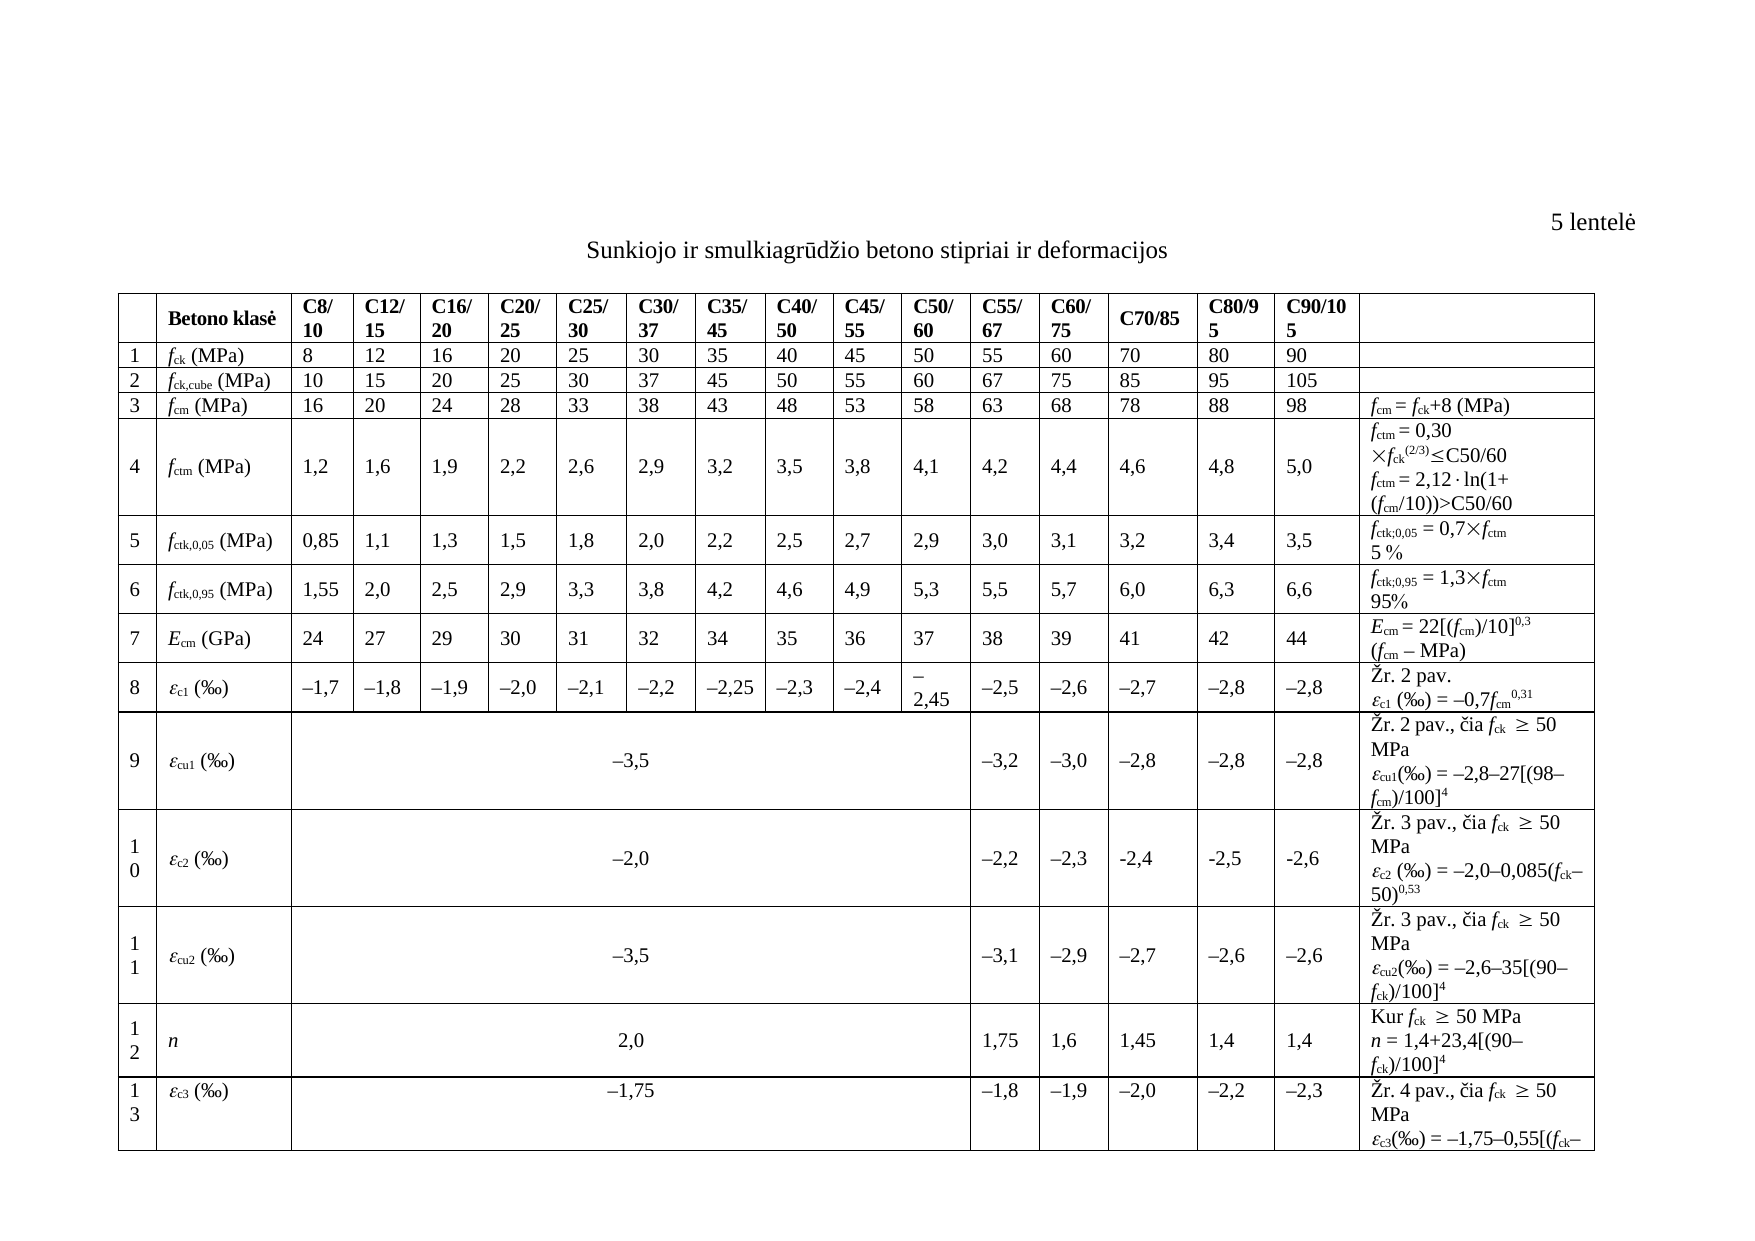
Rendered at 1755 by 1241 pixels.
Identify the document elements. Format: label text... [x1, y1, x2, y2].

table_header C35/45 [696, 294, 765, 342]
table_header C60/75 [1040, 294, 1108, 342]
table_cell [1360, 343, 1594, 367]
table_cell 25 [557, 343, 626, 367]
table_cell 6,6 [1275, 565, 1359, 613]
table_cell –2,1 [557, 663, 626, 711]
table_cell 42 [1198, 614, 1274, 662]
table_header C12/15 [354, 294, 420, 342]
table_cell –2,3 [766, 663, 833, 711]
table_cell 1,3 [421, 516, 488, 564]
table_cell 34 [696, 614, 765, 662]
table_cell 6 [119, 565, 156, 613]
table_cell 35 [766, 614, 833, 662]
table_cell 6,0 [1109, 565, 1197, 613]
table_cell 40 [766, 343, 833, 367]
table_header C25/30 [557, 294, 626, 342]
table_cell 4,4 [1040, 419, 1108, 515]
table_cell 1,6 [354, 419, 420, 515]
table_cell 24 [292, 614, 353, 662]
table_cell 30 [489, 614, 556, 662]
table_cell 2,2 [489, 419, 556, 515]
table_cell Ecm = 22[(fcm)/10]0,3 (fcm – MPa) [1360, 614, 1594, 662]
table_cell 39 [1040, 614, 1108, 662]
table_cell 45 [696, 368, 765, 392]
table_cell –1,8 [971, 1078, 1039, 1150]
table_cell 48 [766, 393, 833, 417]
table_cell 5,0 [1275, 419, 1359, 515]
table_cell Ecm (GPa) [157, 614, 291, 662]
table_cell 5,3 [902, 565, 970, 613]
table_header C50/60 [902, 294, 970, 342]
table_cell fcm = fck+8 (MPa) [1360, 393, 1594, 417]
table_cell –2,45 [902, 663, 970, 711]
table_cell 2,5 [421, 565, 488, 613]
table_cell 88 [1198, 393, 1274, 417]
table_cell 20 [489, 343, 556, 367]
table_cell 3,2 [1109, 516, 1197, 564]
table_cell 3,5 [766, 419, 833, 515]
table_cell 33 [557, 393, 626, 417]
table_cell 43 [696, 393, 765, 417]
table_cell 53 [834, 393, 901, 417]
table_cell 1,9 [421, 419, 488, 515]
table_cell 2,9 [489, 565, 556, 613]
table_cell –1,7 [292, 663, 353, 711]
table_cell 38 [627, 393, 695, 417]
table_cell 67 [971, 368, 1039, 392]
table_cell 2,0 [292, 1004, 970, 1076]
table_cell 12 [119, 1004, 156, 1076]
table_cell –2,6 [1275, 907, 1359, 1003]
table_cell ec1 (‰) [157, 663, 291, 711]
table_cell 1,5 [489, 516, 556, 564]
table_cell Žr. 2 pav. ec1 (‰) = –0,7fcm0,31 [1360, 663, 1594, 711]
table_header [119, 294, 156, 342]
table_cell 1,8 [557, 516, 626, 564]
table_cell –2,5 [971, 663, 1039, 711]
table_cell 31 [557, 614, 626, 662]
table_cell 3,5 [1275, 516, 1359, 564]
table_cell fctm = 0,30´fck(2/3)£C50/60 fctm = 2,12×ln(1+(fcm/10))>C50/60 [1360, 419, 1594, 515]
table_cell [1360, 368, 1594, 392]
table_cell 3,2 [696, 419, 765, 515]
table_header C45/55 [834, 294, 901, 342]
table_cell 5,5 [971, 565, 1039, 613]
table_cell 2,6 [557, 419, 626, 515]
table_cell fck,cube (MPa) [157, 368, 291, 392]
table_cell –2,6 [1198, 907, 1274, 1003]
table_cell 60 [902, 368, 970, 392]
table_cell –2,8 [1198, 663, 1274, 711]
table_cell 4,2 [696, 565, 765, 613]
table_cell 20 [354, 393, 420, 417]
table_cell 10 [292, 368, 353, 392]
table_cell –1,8 [354, 663, 420, 711]
table_cell 75 [1040, 368, 1108, 392]
table_cell 9 [119, 713, 156, 809]
table_cell –2,8 [1109, 713, 1197, 809]
table_header C20/25 [489, 294, 556, 342]
table_cell –3,5 [292, 713, 970, 809]
table_cell fck (MPa) [157, 343, 291, 367]
table_cell 1,4 [1198, 1004, 1274, 1076]
table_cell –2,6 [1040, 663, 1108, 711]
table_cell 3,0 [971, 516, 1039, 564]
table_cell 55 [834, 368, 901, 392]
table_cell fctk;0,95 = 1,3´fctm 95% [1360, 565, 1594, 613]
table_cell 3,4 [1198, 516, 1274, 564]
table_cell 55 [971, 343, 1039, 367]
table_cell –2,4 [834, 663, 901, 711]
table_cell 32 [627, 614, 695, 662]
table_header C16/20 [421, 294, 488, 342]
table_cell –2,2 [1198, 1078, 1274, 1150]
table_cell 5,7 [1040, 565, 1108, 613]
table_cell 16 [421, 343, 488, 367]
table_cell 3,8 [627, 565, 695, 613]
table_cell –2,2 [971, 810, 1039, 906]
table_cell –2,25 [696, 663, 765, 711]
table_cell 1,45 [1109, 1004, 1197, 1076]
table_cell –3,0 [1040, 713, 1108, 809]
table_cell 37 [627, 368, 695, 392]
table_cell fctm (MPa) [157, 419, 291, 515]
table_cell –2,9 [1040, 907, 1108, 1003]
table_cell 38 [971, 614, 1039, 662]
table_cell –2,3 [1040, 810, 1108, 906]
table_cell 28 [489, 393, 556, 417]
table_header C8/10 [292, 294, 353, 342]
table_cell 6,3 [1198, 565, 1274, 613]
table_cell 3,1 [1040, 516, 1108, 564]
table_cell –2,0 [292, 810, 970, 906]
table_cell 2,0 [354, 565, 420, 613]
table_cell 1 [119, 343, 156, 367]
table_header C90/105 [1275, 294, 1359, 342]
table_cell 3,3 [557, 565, 626, 613]
table_cell ecu2 (‰) [157, 907, 291, 1003]
table_cell -2,4 [1109, 810, 1197, 906]
table_cell 2,0 [627, 516, 695, 564]
table_cell 105 [1275, 368, 1359, 392]
table_cell fcm (MPa) [157, 393, 291, 417]
table_cell Žr. 3 pav., čia fck ³ 50 MPa ec2 (‰) = –2,0–0,085(fck–50)0,53 [1360, 810, 1594, 906]
table_cell 98 [1275, 393, 1359, 417]
table_cell –3,5 [292, 907, 970, 1003]
table_cell 2,9 [627, 419, 695, 515]
table_cell 4,2 [971, 419, 1039, 515]
table_cell 41 [1109, 614, 1197, 662]
table_cell 10 [119, 810, 156, 906]
table_cell 1,1 [354, 516, 420, 564]
table_cell 4,8 [1198, 419, 1274, 515]
table_cell -2,6 [1275, 810, 1359, 906]
table_header [1360, 294, 1594, 342]
table_cell 1,2 [292, 419, 353, 515]
table_cell –1,75 [292, 1078, 970, 1150]
table_cell 29 [421, 614, 488, 662]
table_cell 85 [1109, 368, 1197, 392]
table_cell 24 [421, 393, 488, 417]
table_cell 90 [1275, 343, 1359, 367]
table_cell 95 [1198, 368, 1274, 392]
table_cell –1,9 [421, 663, 488, 711]
table_cell 8 [292, 343, 353, 367]
table_cell 30 [627, 343, 695, 367]
table_cell Žr. 4 pav., čia fck ³ 50 MPa ec3(‰) = –1,75–0,55[(fck– [1360, 1078, 1594, 1150]
table_header C55/67 [971, 294, 1039, 342]
table_cell 50 [902, 343, 970, 367]
table_cell 4,6 [766, 565, 833, 613]
table_cell ecu1 (‰) [157, 713, 291, 809]
table_cell 7 [119, 614, 156, 662]
table_cell 3,8 [834, 419, 901, 515]
table_cell –2,7 [1109, 907, 1197, 1003]
table_header C70/85 [1109, 294, 1197, 342]
table_header C40/50 [766, 294, 833, 342]
table_cell 36 [834, 614, 901, 662]
table_cell 20 [421, 368, 488, 392]
table_header C30/37 [627, 294, 695, 342]
text Sunkiojo ir smulkiagrūdžio betono stipriai ir deformacijos [118, 235, 1636, 264]
table_cell 5 [119, 516, 156, 564]
table_cell –2,2 [627, 663, 695, 711]
table_cell 78 [1109, 393, 1197, 417]
table_cell 60 [1040, 343, 1108, 367]
table_cell –2,0 [1109, 1078, 1197, 1150]
text 5 lentelė [118, 207, 1636, 235]
table_cell 2 [119, 368, 156, 392]
table_header Betono klasė [157, 294, 291, 342]
table_cell 58 [902, 393, 970, 417]
table_cell 63 [971, 393, 1039, 417]
table_cell 50 [766, 368, 833, 392]
table_cell 80 [1198, 343, 1274, 367]
table_cell –2,8 [1275, 713, 1359, 809]
table_cell 30 [557, 368, 626, 392]
table_cell 1,4 [1275, 1004, 1359, 1076]
table_cell –2,8 [1198, 713, 1274, 809]
table_cell 0,85 [292, 516, 353, 564]
table_cell –1,9 [1040, 1078, 1108, 1150]
table_cell 4 [119, 419, 156, 515]
table_cell 45 [834, 343, 901, 367]
table_cell 44 [1275, 614, 1359, 662]
table_cell 1,55 [292, 565, 353, 613]
table_cell -2,5 [1198, 810, 1274, 906]
table_cell –2,7 [1109, 663, 1197, 711]
table_cell –3,1 [971, 907, 1039, 1003]
table_cell 2,2 [696, 516, 765, 564]
table_cell –2,0 [489, 663, 556, 711]
table_cell 15 [354, 368, 420, 392]
table_cell fctk,0,95 (MPa) [157, 565, 291, 613]
table_cell 13 [119, 1078, 156, 1150]
table_cell 1,75 [971, 1004, 1039, 1076]
table_cell 16 [292, 393, 353, 417]
table_cell fctk,0,05 (MPa) [157, 516, 291, 564]
table_cell ec2 (‰) [157, 810, 291, 906]
table_cell 11 [119, 907, 156, 1003]
table_cell ec3 (‰) [157, 1078, 291, 1150]
table_cell 4,1 [902, 419, 970, 515]
table_cell Žr. 2 pav., čia fck ³ 50 MPa ecu1(‰) = –2,8–27[(98–fcm)/100]4 [1360, 713, 1594, 809]
table_cell 4,9 [834, 565, 901, 613]
table_cell n [157, 1004, 291, 1076]
table_cell 8 [119, 663, 156, 711]
table_cell Kur fck ³ 50 MPa n = 1,4+23,4[(90–fck)/100]4 [1360, 1004, 1594, 1076]
table_cell 68 [1040, 393, 1108, 417]
table_cell 35 [696, 343, 765, 367]
table_cell –2,8 [1275, 663, 1359, 711]
table_cell 27 [354, 614, 420, 662]
table_cell 2,5 [766, 516, 833, 564]
table_cell Žr. 3 pav., čia fck ³ 50 MPa ecu2(‰) = –2,6–35[(90–fck)/100]4 [1360, 907, 1594, 1003]
table_cell –2,3 [1275, 1078, 1359, 1150]
table_header C80/95 [1198, 294, 1274, 342]
table_cell 4,6 [1109, 419, 1197, 515]
table_cell 2,7 [834, 516, 901, 564]
table_cell –3,2 [971, 713, 1039, 809]
table_cell 1,6 [1040, 1004, 1108, 1076]
table_cell fctk;0,05 = 0,7´fctm 5 % [1360, 516, 1594, 564]
table_cell 37 [902, 614, 970, 662]
table_cell 12 [354, 343, 420, 367]
table_cell 3 [119, 393, 156, 417]
table_cell 25 [489, 368, 556, 392]
table_cell 70 [1109, 343, 1197, 367]
table_cell 2,9 [902, 516, 970, 564]
